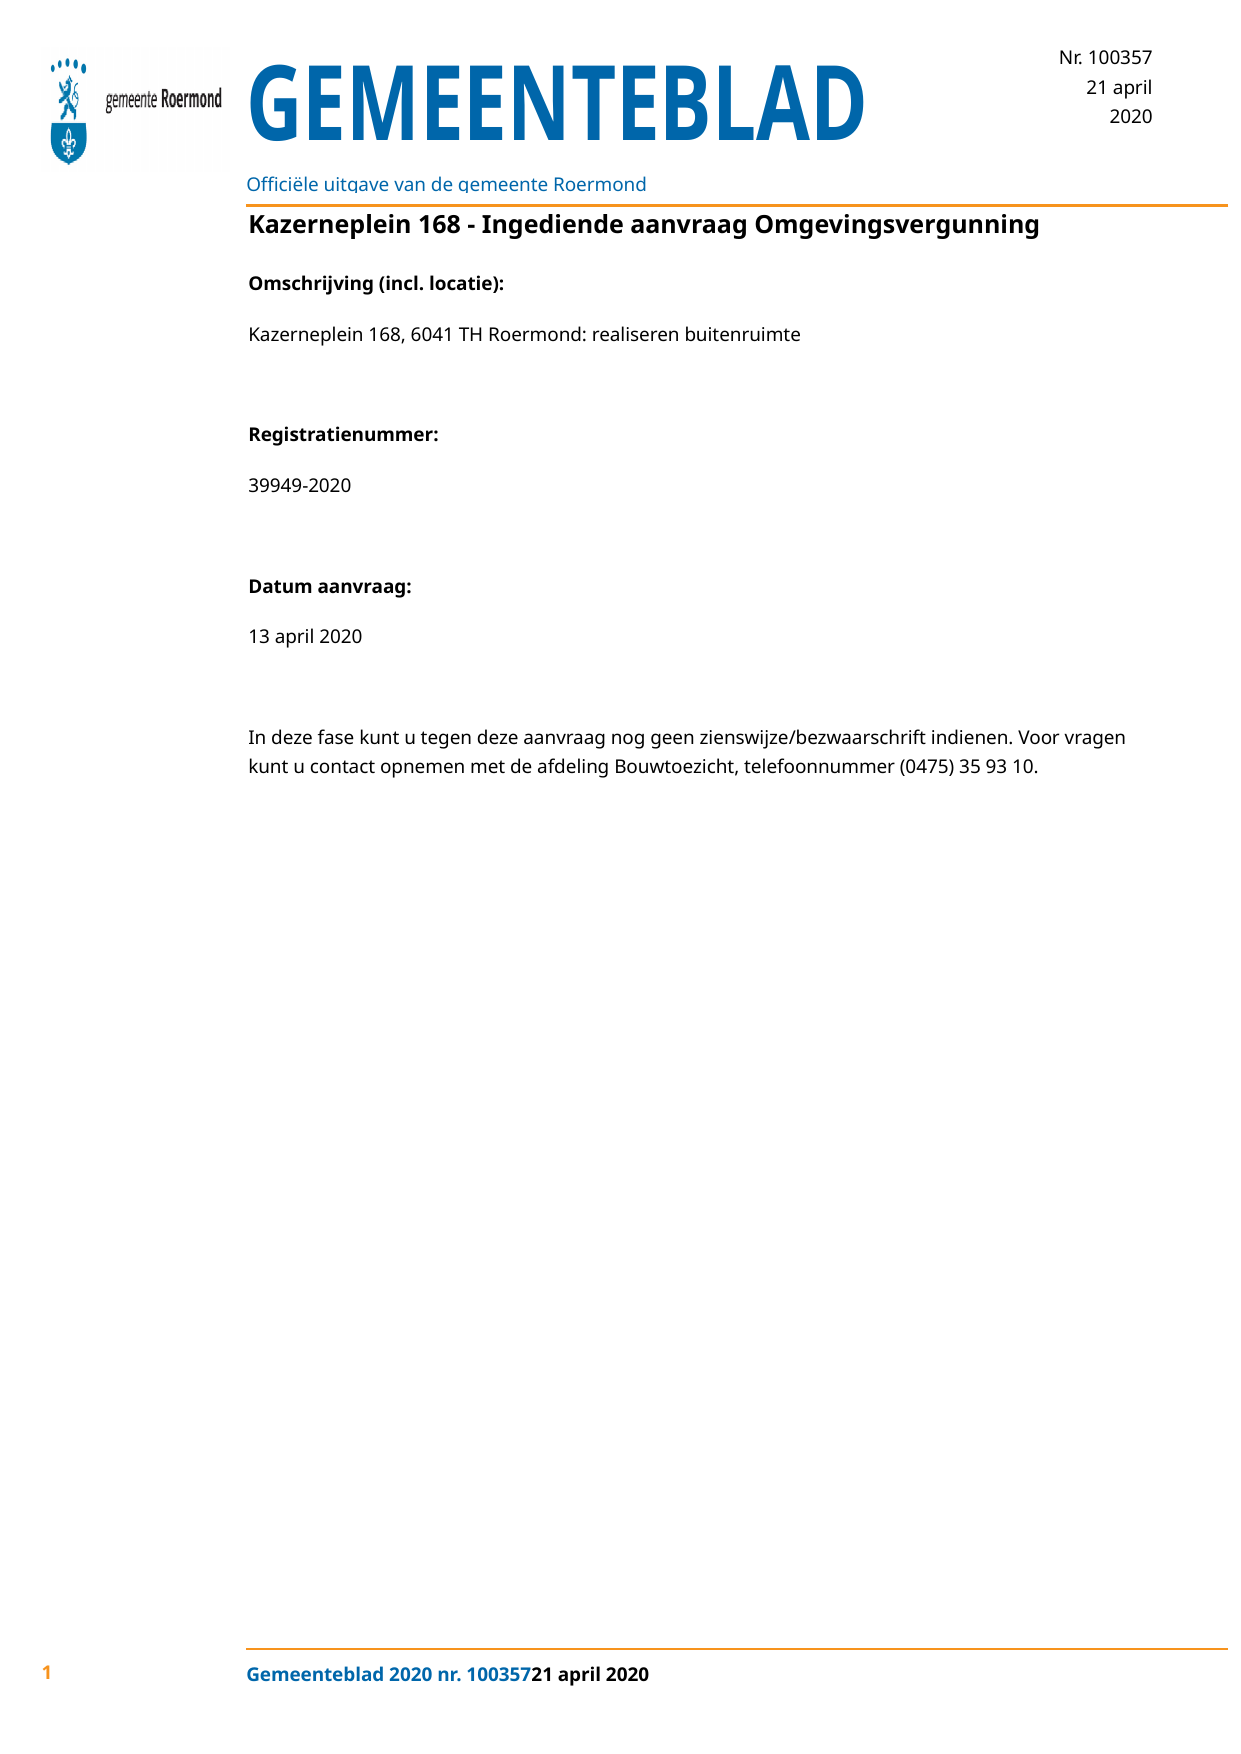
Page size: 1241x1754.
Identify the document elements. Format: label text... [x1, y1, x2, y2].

text 13 april 2020 [248, 623, 1152, 649]
picture [41, 47, 231, 172]
text Datum aanvraag: [248, 573, 1152, 598]
text Kazerneplein 168 - Ingediende aanvraag Omgevingsvergunning [248, 207, 1152, 241]
text 39949-2020 [248, 472, 1152, 498]
text Omschrijving (incl. locatie): [248, 270, 1152, 296]
text Kazerneplein 168, 6041 TH Roermond: realiseren buitenruimte [248, 321, 1152, 346]
text Registratienummer: [248, 422, 1152, 447]
text In deze fase kunt u tegen deze aanvraag nog geen zienswijze/bezwaarschrift indienen. Voor vragen kunt u contact opnemen met de afdeling Bouwtoezicht, telefoonnummer (0475) 35 93 10. [248, 724, 1152, 779]
